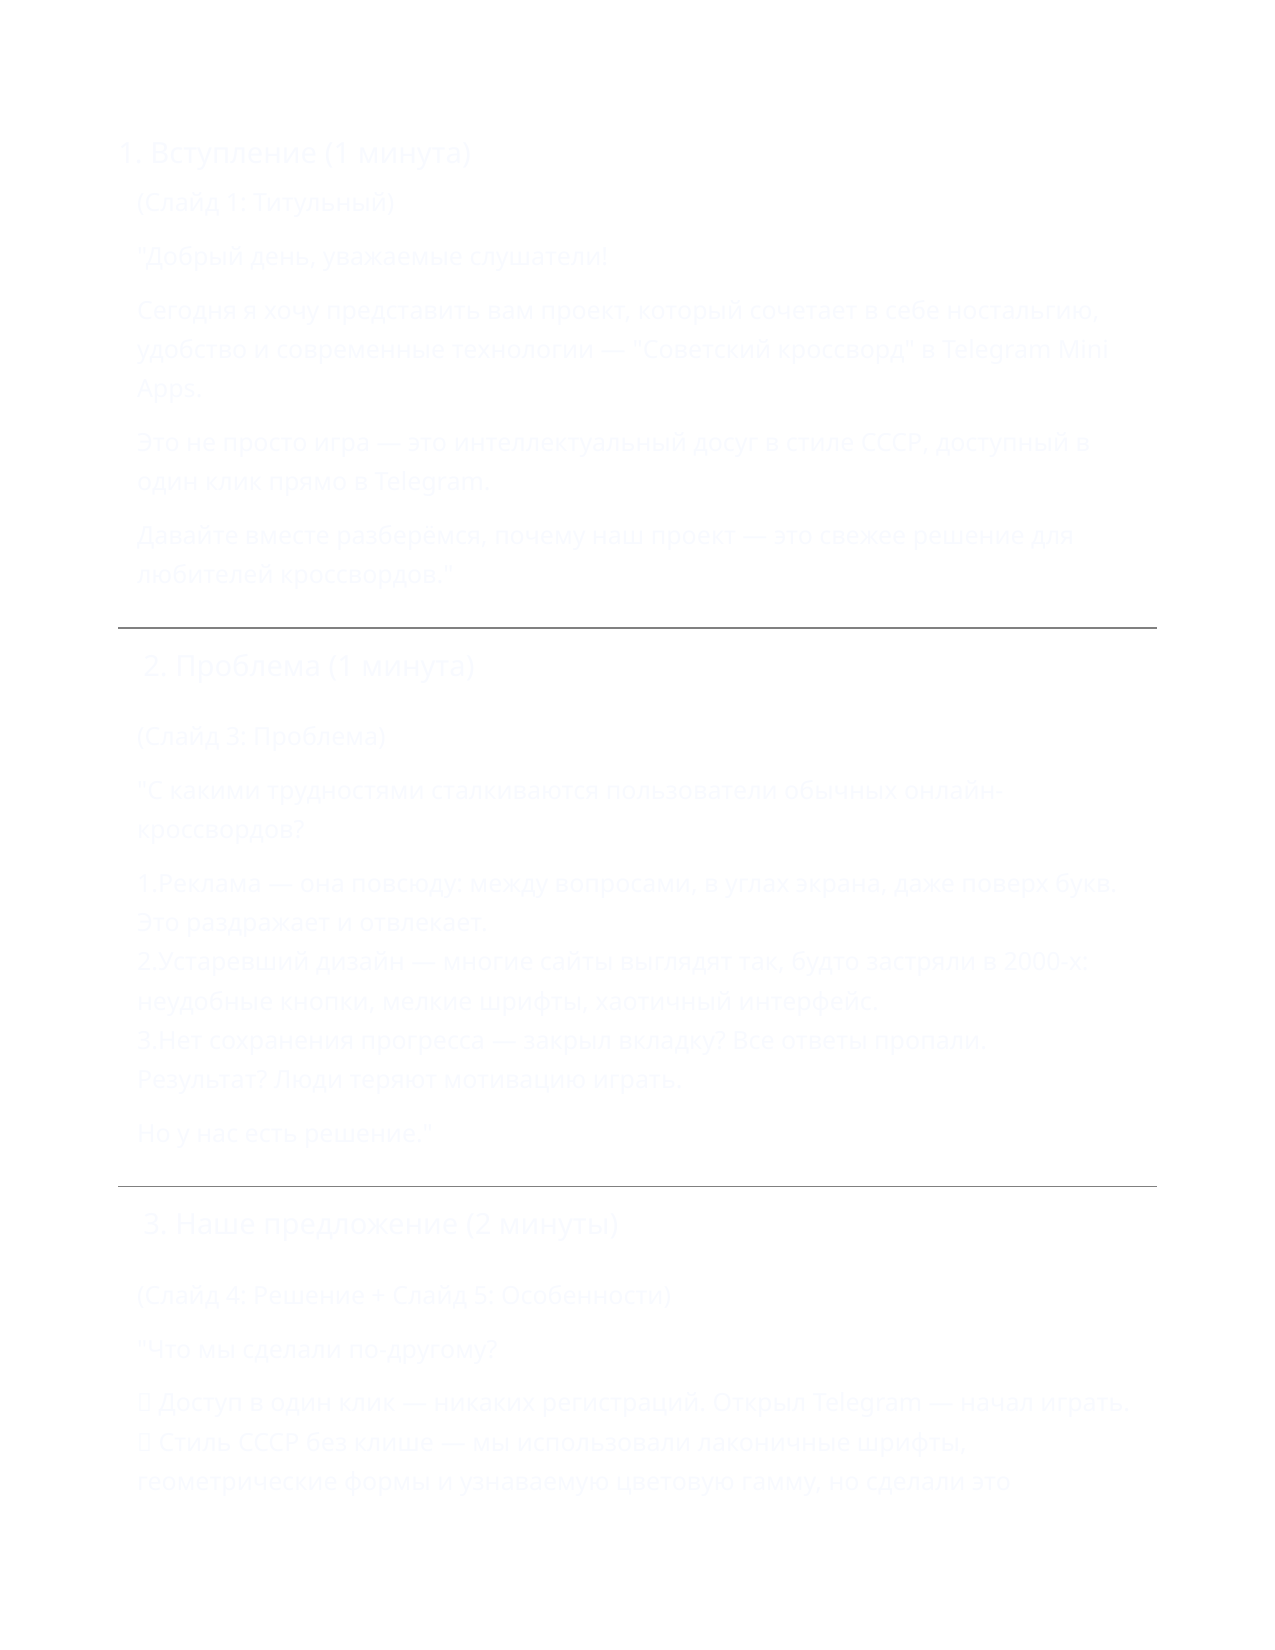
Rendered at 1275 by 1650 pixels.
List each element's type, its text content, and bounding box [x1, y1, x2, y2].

text Результат? Люди теряют мотивацию играть. [137, 1061, 1157, 1096]
text "Добрый день, уважаемые слушатели! [137, 239, 1157, 273]
text (Слайд 1: Титульный) [137, 185, 1157, 219]
text "С какими трудностями сталкиваются пользователи обычных онлайн-кроссвордов? [137, 773, 1157, 846]
text (Слайд 4: Решение + Слайд 5: Особенности) [137, 1278, 1157, 1312]
text Но у нас есть решение." [137, 1115, 1157, 1149]
subtitle 1. Вступление (1 минута) [118, 133, 1157, 172]
text Это не просто игра — это интеллектуальный досуг в стиле СССР, доступный в один клик прямо в Telegram. [137, 424, 1157, 498]
list Нет сохранения прогресса — закрыл вкладку? Все ответы пропали. [118, 1022, 1157, 1056]
subtitle 2. Проблема (1 минута) [143, 645, 1157, 684]
subtitle 3. Наше предложение (2 минуты) [143, 1203, 1157, 1243]
text (Слайд 3: Проблема) [137, 719, 1157, 753]
text Сегодня я хочу представить вам проект, который сочетает в себе ностальгию, удобство и современные технологии — "Советский кроссворд" в Telegram Mini Apps. [137, 292, 1157, 405]
text "Что мы сделали по-другому? [137, 1331, 1157, 1365]
list Устаревший дизайн — многие сайты выглядят так, будто застряли в 2000-х: неудобные кнопки, мелкие шрифты, хаотичный интерфейс. [118, 944, 1157, 1017]
text ✅ Доступ в один клик — никаких регистраций. Открыл Telegram — начал играть. ✅ Стиль СССР без клише — мы использовали лаконичные шрифты, геометрические формы и узнаваемую цветовую гамму, но сделали это [137, 1385, 1157, 1497]
list Реклама — она повсюду: между вопросами, в углах экрана, даже поверх букв. Это раздражает и отвлекает. [118, 866, 1157, 939]
text Давайте вместе разберёмся, почему наш проект — это свежее решение для любителей кроссвордов." [137, 517, 1157, 591]
